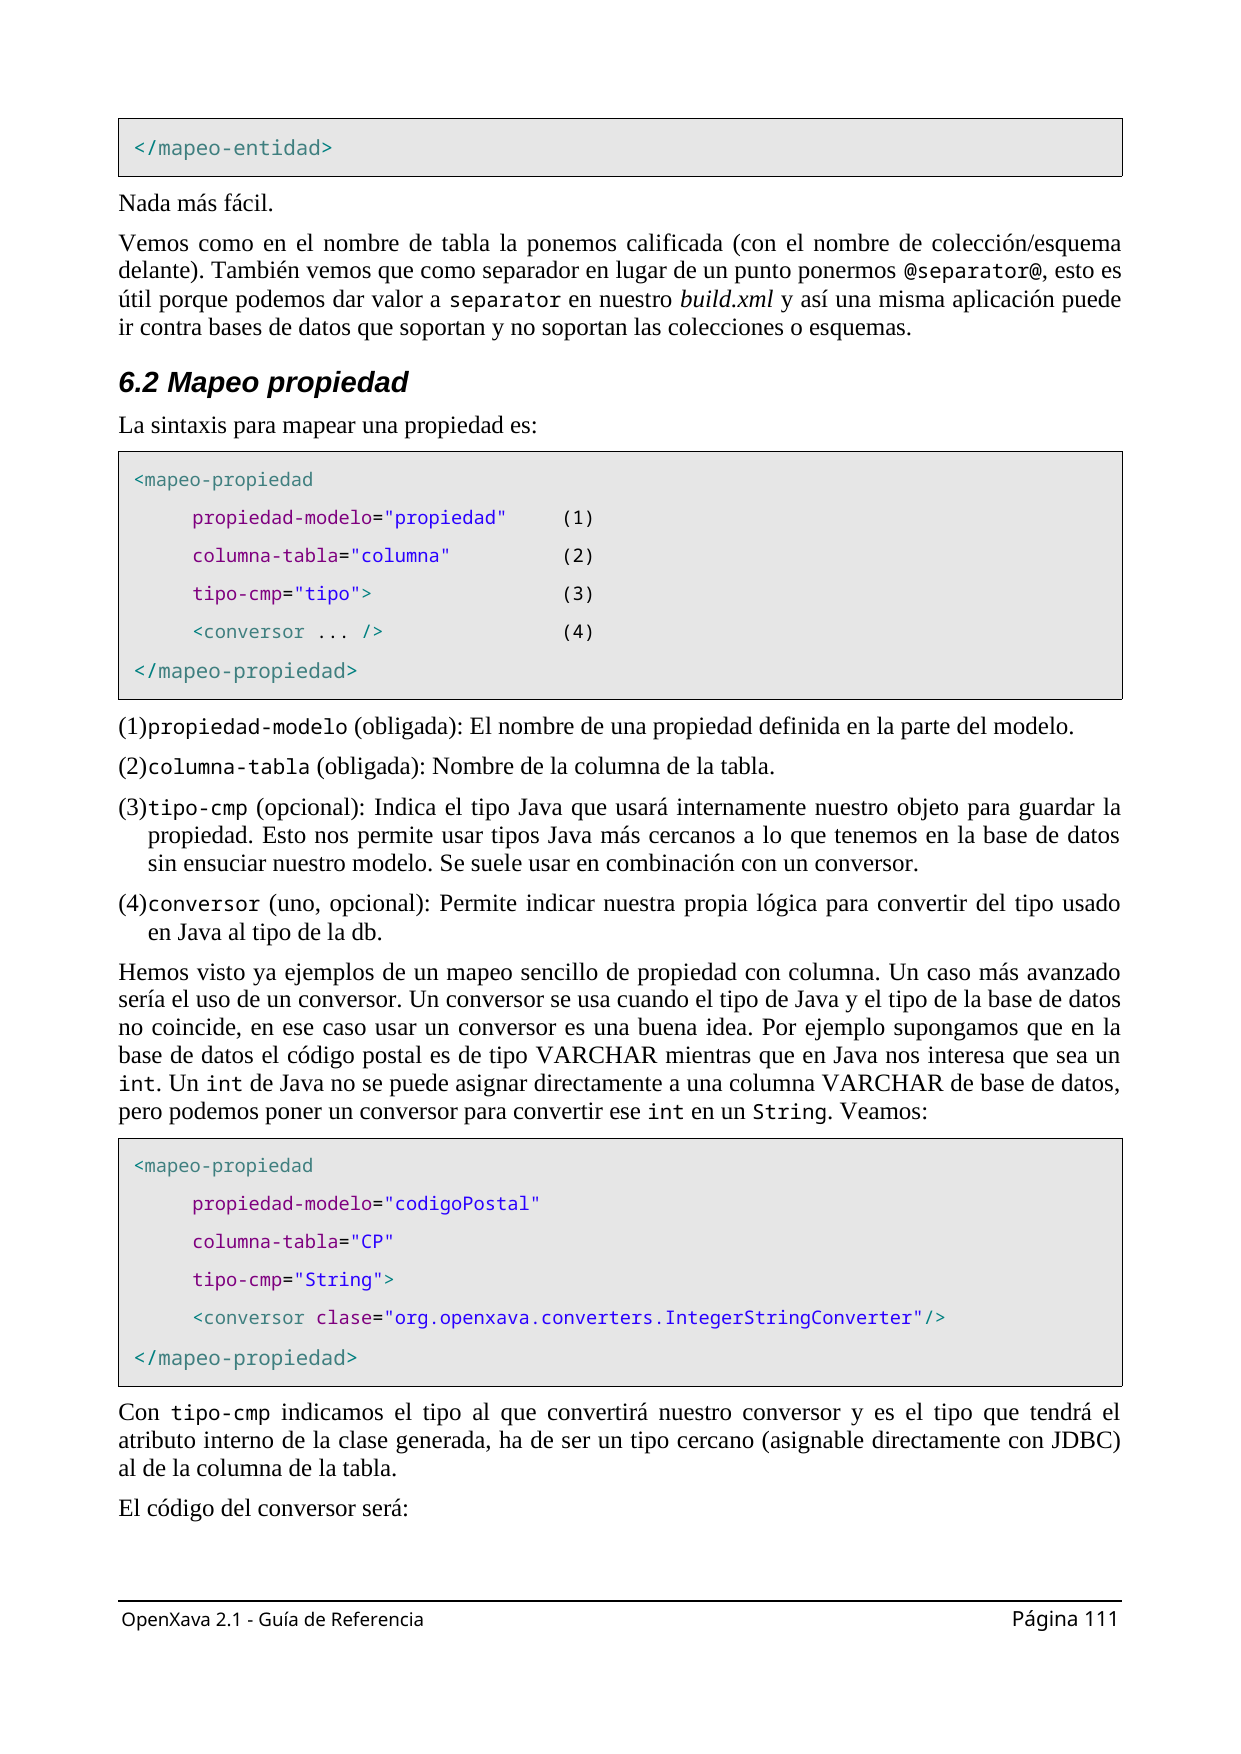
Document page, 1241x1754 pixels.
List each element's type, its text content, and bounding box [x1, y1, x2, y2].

text </mapeo-propiedad> [119, 641, 1122, 699]
list conversor (uno, opcional): Permite indicar nuestra propia lógica para convertir del tipo usado en Java al tipo de la db. [118, 889, 1122, 945]
text El código del conversor será: [118, 1494, 1122, 1522]
text </mapeo-propiedad> [119, 1328, 1122, 1386]
list columna-tabla (obligada): Nombre de la columna de la tabla. [118, 752, 1122, 781]
text <mapeo-propiedad [119, 1139, 1122, 1176]
text Vemos como en el nombre de tabla la ponemos calificada (con el nombre de colección/esquema delante). También vemos que como separador en lugar de un punto ponermos @separator@, esto es útil porque podemos dar valor a separator en nuestro build.xml y así una misma aplicación puede ir contra bases de datos que soportan y no soportan las colecciones o esquemas. [118, 229, 1122, 341]
list propiedad-modelo (obligada): El nombre de una propiedad definida en la parte del modelo. [118, 712, 1122, 740]
text propiedad-modelo="codigoPostal" [119, 1176, 1122, 1214]
text columna-tabla="columna" (2) [119, 527, 1122, 565]
text <conversor ... /> (4) [119, 603, 1122, 641]
subtitle Mapeo propiedad [118, 366, 1122, 398]
text <conversor clase="org.openxava.converters.IntegerStringConverter"/> [119, 1290, 1122, 1328]
text columna-tabla="CP" [119, 1214, 1122, 1252]
text Con tipo-cmp indicamos el tipo al que convertirá nuestro conversor y es el tipo que tendrá el atributo interno de la clase generada, ha de ser un tipo cercano (asignable directamente con JDBC) al de la columna de la tabla. [118, 1398, 1122, 1482]
text Nada más fácil. [118, 189, 1122, 216]
text tipo-cmp="String"> [119, 1252, 1122, 1290]
text propiedad-modelo="propiedad" (1) [119, 489, 1122, 527]
text Hemos visto ya ejemplos de un mapeo sencillo de propiedad con columna. Un caso más avanzado sería el uso de un conversor. Un conversor se usa cuando el tipo de Java y el tipo de la base de datos no coincide, en ese caso usar un conversor es una buena idea. Por ejemplo supongamos que en la base de datos el código postal es de tipo VARCHAR mientras que en Java nos interesa que sea un int. Un int de Java no se puede asignar directamente a una columna VARCHAR de base de datos, pero podemos poner un conversor para convertir ese int en un String. Veamos: [118, 958, 1122, 1125]
text <mapeo-propiedad [119, 452, 1122, 489]
text tipo-cmp="tipo"> (3) [119, 565, 1122, 603]
list tipo-cmp (opcional): Indica el tipo Java que usará internamente nuestro objeto para guardar la propiedad. Esto nos permite usar tipos Java más cercanos a lo que tenemos en la base de datos sin ensuciar nuestro modelo. Se suele usar en combinación con un conversor. [118, 793, 1122, 877]
text </mapeo-entidad> [119, 119, 1122, 176]
text La sintaxis para mapear una propiedad es: [118, 411, 1122, 439]
